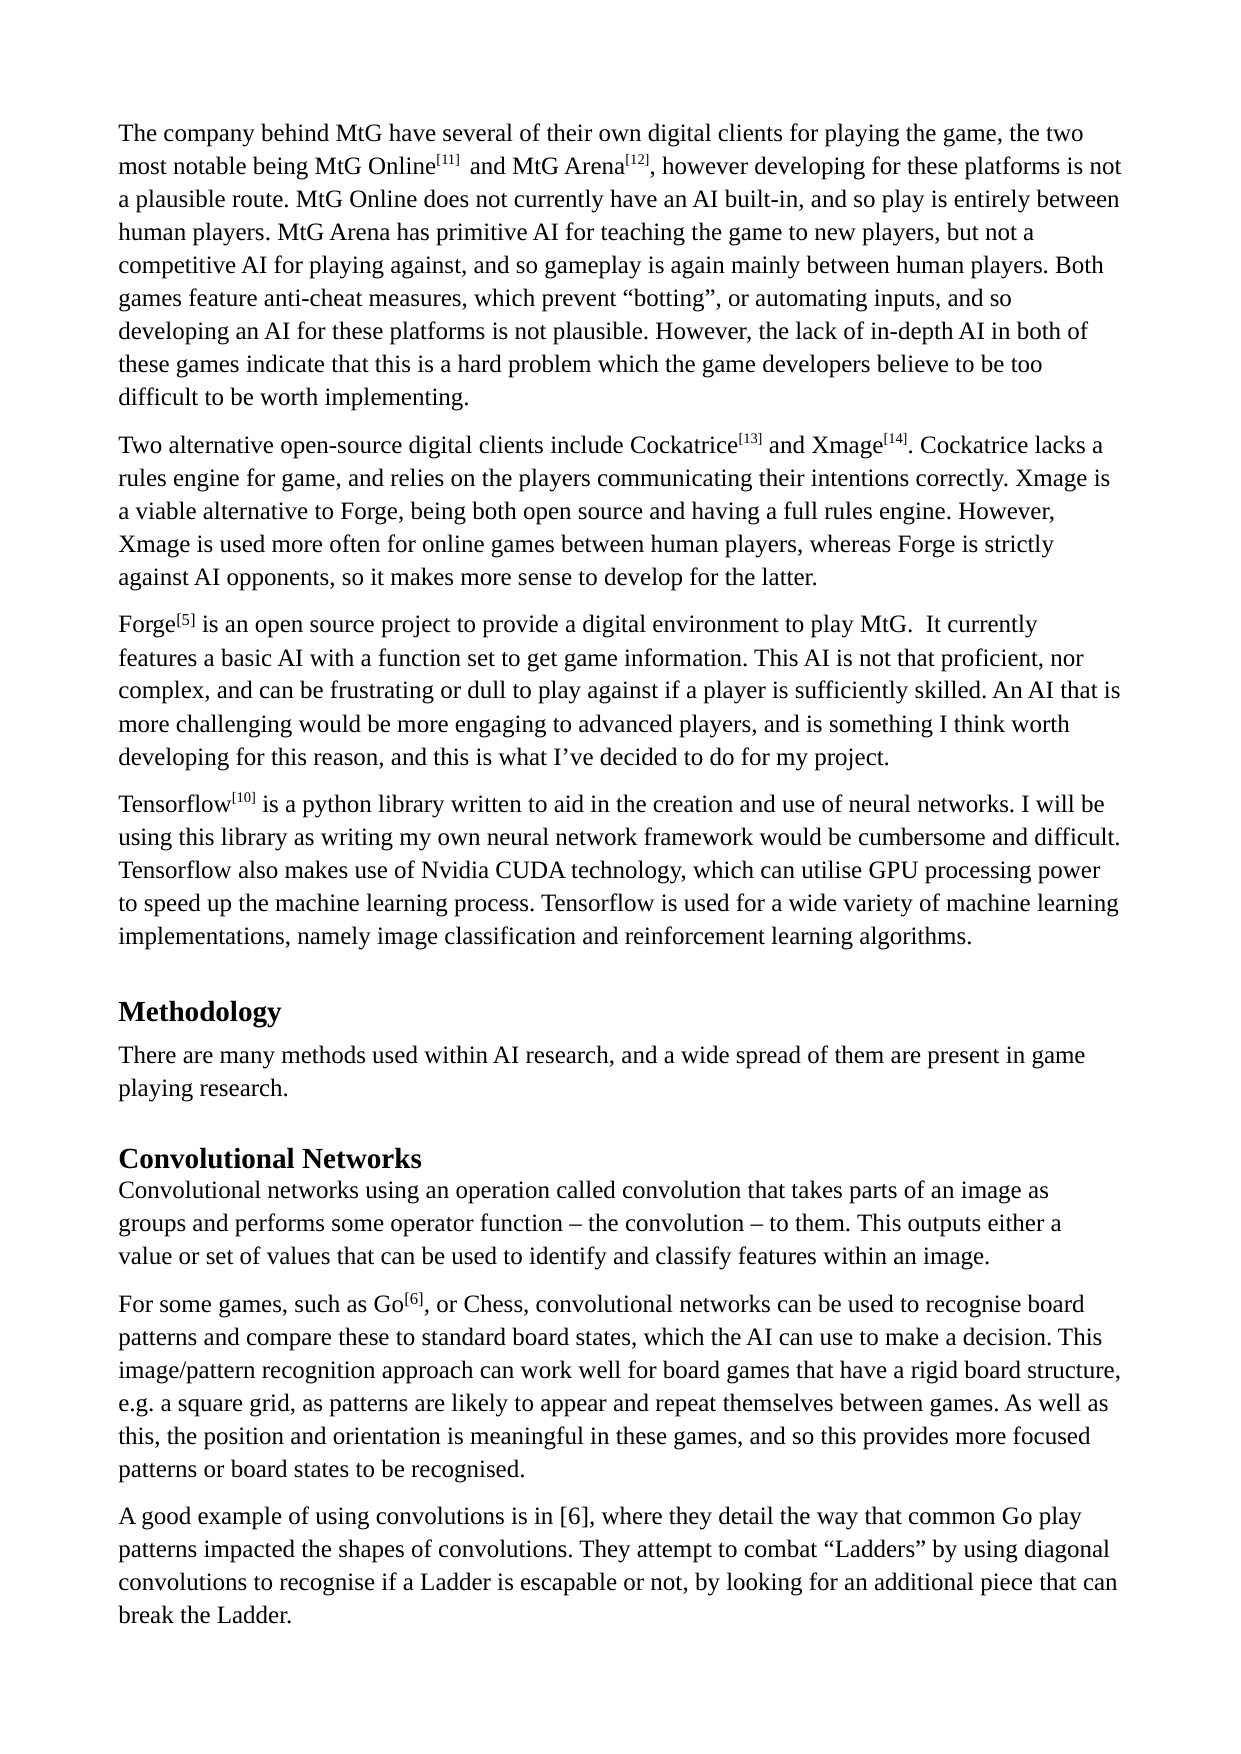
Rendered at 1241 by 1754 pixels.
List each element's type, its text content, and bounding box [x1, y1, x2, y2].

text Forge[5] is an open source project to provide a digital environment to play MtG. It currently features a basic AI with a function set to get game information. This AI is not that proficient, nor complex, and can be frustrating or dull to play against if a player is sufficiently skilled. An AI that is more challenging would be more engaging to advanced players, and is something I think worth developing for this reason, and this is what I’ve decided to do for my project. [118, 609, 1122, 770]
text The company behind MtG have several of their own digital clients for playing the game, the two most notable being MtG Online[11] and MtG Arena[12], however developing for these platforms is not a plausible route. MtG Online does not currently have an AI built-in, and so play is entirely between human players. MtG Arena has primitive AI for teaching the game to new players, but not a competitive AI for playing against, and so gameplay is again mainly between human players. Both games feature anti-cheat measures, which prevent “botting”, or automating inputs, and so developing an AI for these platforms is not plausible. However, the lack of in-depth AI in both of these games indicate that this is a hard problem which the game developers believe to be too difficult to be worth implementing. [118, 118, 1122, 411]
subtitle Convolutional Networks [118, 1141, 1122, 1175]
subtitle Methodology [118, 994, 1122, 1027]
text For some games, such as Go[6], or Chess, convolutional networks can be used to recognise board patterns and compare these to standard board states, which the AI can use to make a decision. This image/pattern recognition approach can work well for board games that have a rigid board structure, e.g. a square grid, as patterns are likely to appear and repeat themselves between games. As well as this, the position and orientation is meaningful in these games, and so this provides more focused patterns or board states to be recognised. [118, 1289, 1122, 1482]
text Two alternative open-source digital clients include Cockatrice[13] and Xmage[14]. Cockatrice lacks a rules engine for game, and relies on the players communicating their intentions correctly. Xmage is a viable alternative to Forge, being both open source and having a full rules engine. However, Xmage is used more often for online games between human players, whereas Forge is strictly against AI opponents, so it makes more sense to develop for the latter. [118, 430, 1122, 591]
text Tensorflow[10] is a python library written to aid in the creation and use of neural networks. I will be using this library as writing my own neural network framework would be cumbersome and difficult. Tensorflow also makes use of Nvidia CUDA technology, which can utilise GPU processing power to speed up the machine learning process. Tensorflow is used for a wide variety of machine learning implementations, namely image classification and reinforcement learning algorithms. [118, 789, 1122, 950]
text There are many methods used within AI research, and a wide spread of them are present in game playing research. [118, 1040, 1122, 1102]
text A good example of using convolutions is in [6], where they detail the way that common Go play patterns impacted the shapes of convolutions. They attempt to combat “Ladders” by using diagonal convolutions to recognise if a Ladder is escapable or not, by looking for an additional piece that can break the Ladder. [118, 1501, 1122, 1629]
text Convolutional networks using an operation called convolution that takes parts of an image as groups and performs some operator function – the convolution – to them. This outputs either a value or set of values that can be used to identify and classify features within an image. [118, 1175, 1122, 1270]
